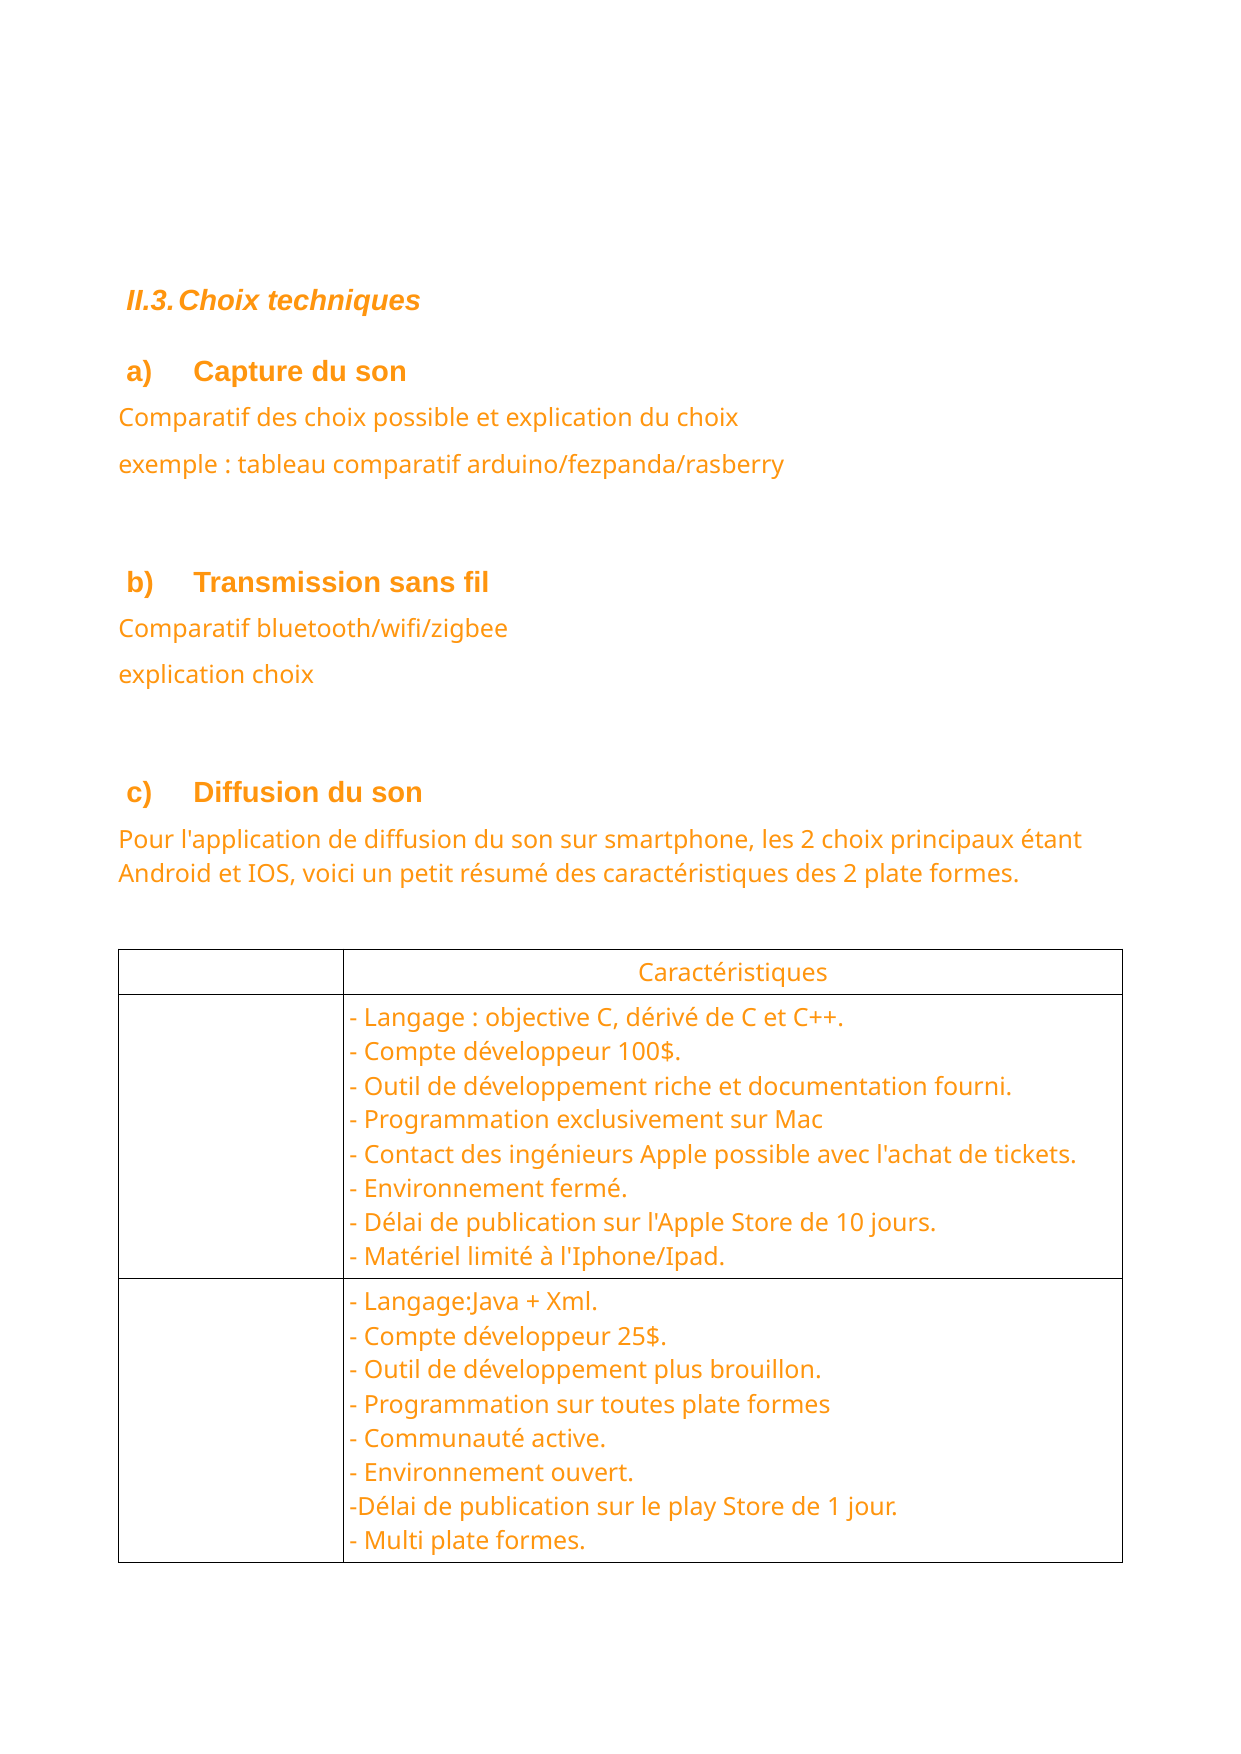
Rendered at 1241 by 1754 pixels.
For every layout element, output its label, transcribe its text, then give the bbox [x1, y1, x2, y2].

table_cell - Langage : objective C, dérivé de C et C++. - Compte développeur 100$. - Outil de développement riche et documentation fourni. - Programmation exclusivement sur Mac - Contact des ingénieurs Apple possible avec l'achat de tickets. - Environnement fermé. - Délai de publication sur l'Apple Store de 10 jours. - Matériel limité à l'Iphone/Ipad. [344, 995, 1122, 1278]
text Comparatif des choix possible et explication du choix [118, 400, 1122, 434]
table_cell [119, 995, 343, 1278]
table_cell - Langage:Java + Xml. - Compte développeur 25$. - Outil de développement plus brouillon. - Programmation sur toutes plate formes - Communauté active. - Environnement ouvert. -Délai de publication sur le play Store de 1 jour. - Multi plate formes. [344, 1279, 1122, 1562]
subtitle Capture du son [118, 354, 1122, 387]
text Pour l'application de diffusion du son sur smartphone, les 2 choix principaux étant Android et IOS, voici un petit résumé des caractéristiques des 2 plate formes. [118, 821, 1122, 889]
subtitle Diffusion du son [118, 775, 1122, 809]
table_header Caractéristiques [344, 950, 1122, 994]
subtitle Choix techniques [118, 283, 1122, 316]
text Comparatif bluetooth/wifi/zigbee [118, 611, 1122, 645]
subtitle Transmission sans fil [118, 564, 1122, 598]
text explication choix [118, 657, 1122, 691]
table_cell [119, 1279, 343, 1562]
table_header [119, 950, 343, 994]
text exemple : tableau comparatif arduino/fezpanda/rasberry [118, 446, 1122, 481]
